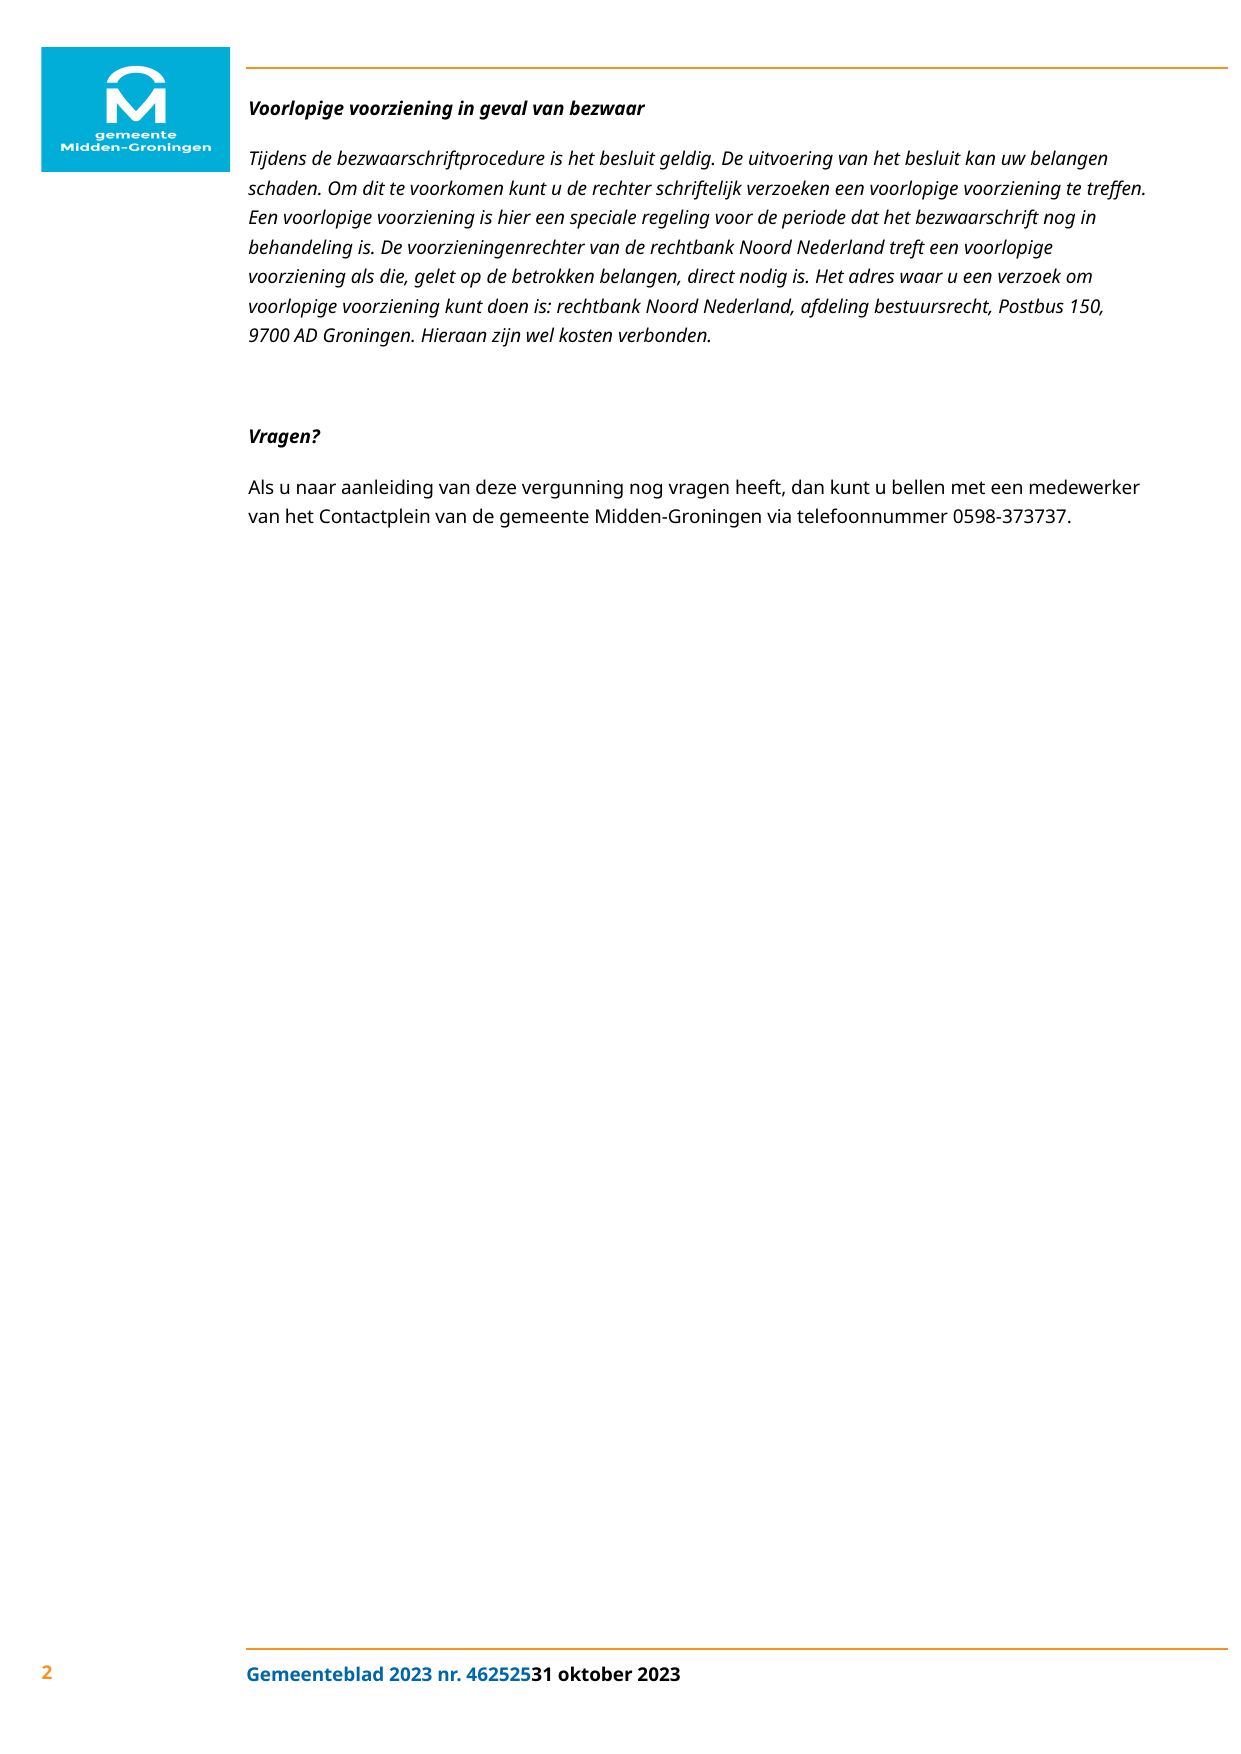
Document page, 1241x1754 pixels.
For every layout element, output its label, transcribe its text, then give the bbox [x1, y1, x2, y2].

picture [108, 66, 164, 82]
picture [184, 146, 190, 153]
text Voorlopige voorziening in geval van bezwaar [248, 95, 1152, 121]
picture [107, 89, 165, 122]
text Als u naar aanleiding van deze vergunning nog vragen heeft, dan kunt u bellen met een medewerker van het Contactplein van de gemeente Midden-Groningen via telefoonnummer 0598-373737. [248, 474, 1152, 529]
text Vragen? [248, 423, 1152, 449]
text Tijdens de bezwaarschriftprocedure is het besluit geldig. De uitvoering van het besluit kan uw belangen schaden. Om dit te voorkomen kunt u de rechter schriftelijk verzoeken een voorlopige voorziening te treffen. Een voorlopige voorziening is hier een speciale regeling voor de periode dat het bezwaarschrift nog in behandeling is. De voorzieningenrechter van de rechtbank Noord Nederland treft een voorlopige voorziening als die, gelet op de betrokken belangen, direct nodig is. Het adres waar u een verzoek om voorlopige voorziening kunt doen is: rechtbank Noord Nederland, afdeling bestuursrecht, Postbus 150, 9700 AD Groningen. Hieraan zijn wel kosten verbonden. [248, 145, 1152, 348]
